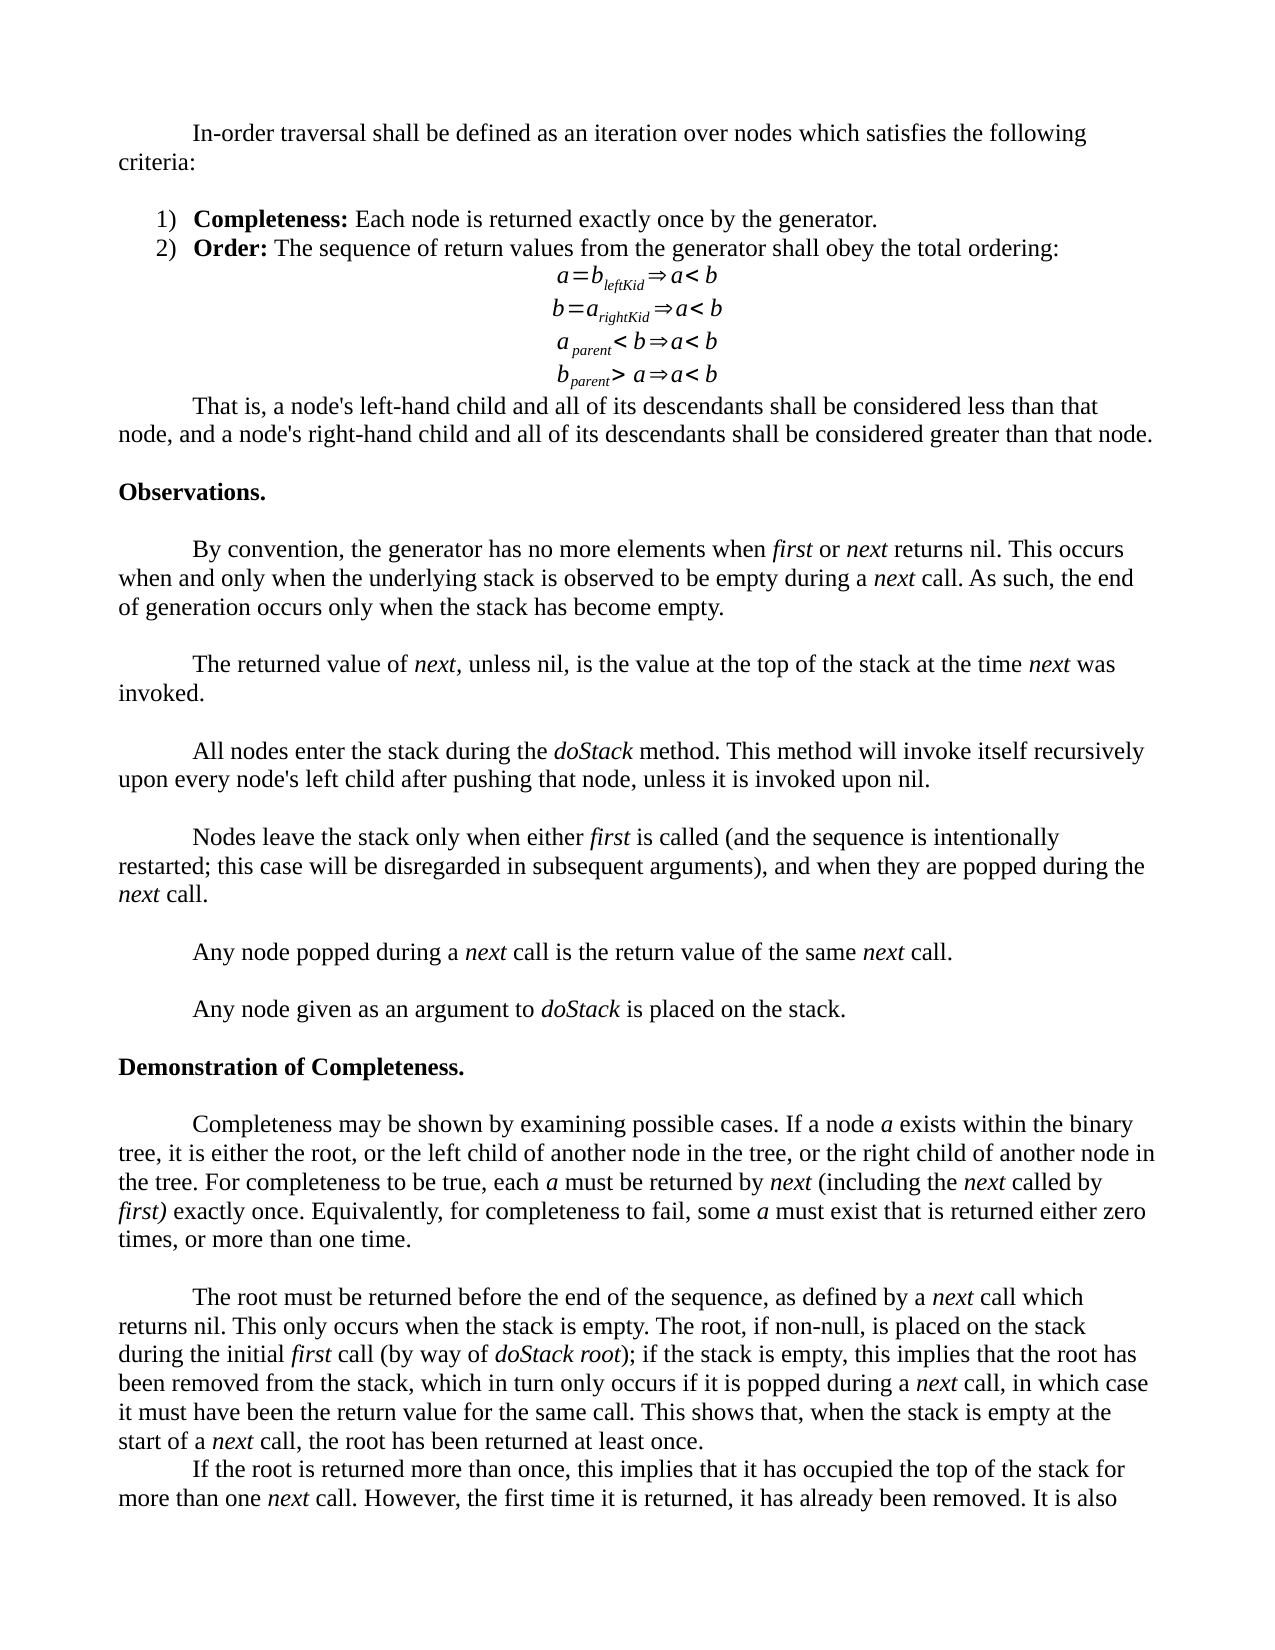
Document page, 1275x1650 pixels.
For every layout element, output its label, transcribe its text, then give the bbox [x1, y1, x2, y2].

text Any node popped during a next call is the return value of the same next call. [118, 937, 1157, 966]
list Order: The sequence of return values from the generator shall obey the total ordering: [156, 233, 1157, 262]
text If the root is returned more than once, this implies that it has occupied the top of the stack for more than one next call. However, the first time it is returned, it has already been removed. It is also [118, 1454, 1157, 1512]
text The root must be returned before the end of the sequence, as defined by a next call which returns nil. This only occurs when the stack is empty. The root, if non-null, is placed on the stack during the initial first call (by way of doStack root); if the stack is empty, this implies that the root has been removed from the stack, which in turn only occurs if it is popped during a next call, in which case it must have been the return value for the same call. This shows that, when the stack is empty at the start of a next call, the root has been returned at least once. [118, 1282, 1157, 1454]
text All nodes enter the stack during the doStack method. This method will invoke itself recursively upon every node's left child after pushing that node, unless it is invoked upon nil. [118, 736, 1157, 793]
text Any node given as an argument to doStack is placed on the stack. [118, 994, 1157, 1023]
text By convention, the generator has no more elements when first or next returns nil. This occurs when and only when the underlying stack is observed to be empty during a next call. As such, the end of generation occurs only when the stack has become empty. [118, 534, 1157, 621]
text The returned value of next, unless nil, is the value at the top of the stack at the time next was invoked. [118, 649, 1157, 707]
text Observations. [118, 477, 1157, 506]
list Completeness: Each node is returned exactly once by the generator. [156, 204, 1157, 233]
text Demonstration of Completeness. [118, 1052, 1157, 1081]
text In-order traversal shall be defined as an iteration over nodes which satisfies the following criteria: [118, 118, 1157, 176]
text Completeness may be shown by examining possible cases. If a node a exists within the binary tree, it is either the root, or the left child of another node in the tree, or the right child of another node in the tree. For completeness to be true, each a must be returned by next (including the next called by first) exactly once. Equivalently, for completeness to fail, some a must exist that is returned either zero times, or more than one time. [118, 1109, 1157, 1253]
text Nodes leave the stack only when either first is called (and the sequence is intentionally restarted; this case will be disregarded in subsequent arguments), and when they are popped during the next call. [118, 822, 1157, 908]
text That is, a node's left-hand child and all of its descendants shall be considered less than that node, and a node's right-hand child and all of its descendants shall be considered greater than that node. [118, 262, 1157, 448]
